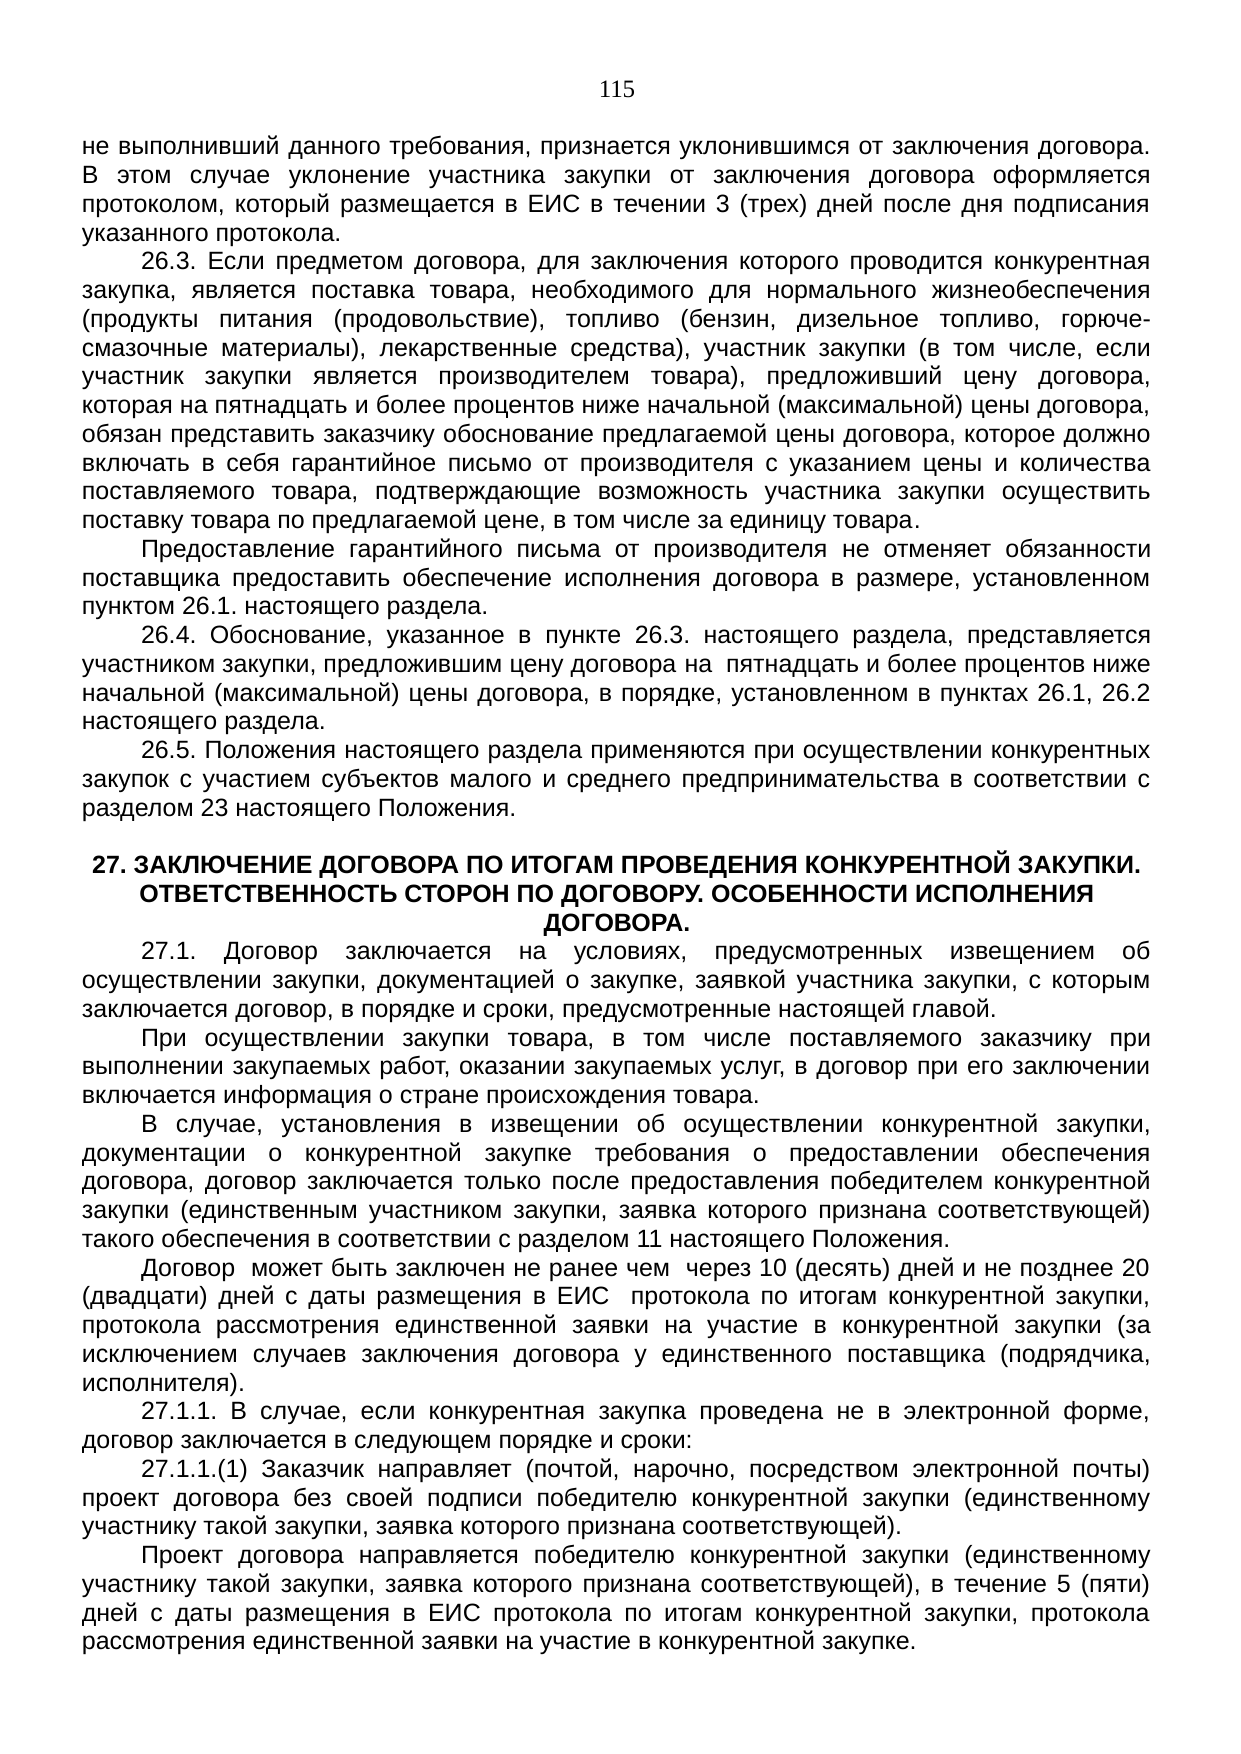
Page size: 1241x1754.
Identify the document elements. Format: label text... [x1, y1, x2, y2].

text 26.3. Если предметом договора, для заключения которого проводится конкурентная закупка, является поставка товара, необходимого для нормального жизнеобеспечения (продукты питания (продовольствие), топливо (бензин, дизельное топливо, горюче-смазочные материалы), лекарственные средства), участник закупки (в том числе, если участник закупки является производителем товара), предложивший цену договора, которая на пятнадцать и более процентов ниже начальной (максимальной) цены договора, обязан представить заказчику обоснование предлагаемой цены договора, которое должно включать в себя гарантийное письмо от производителя с указанием цены и количества поставляемого товара, подтверждающие возможность участника закупки осуществить поставку товара по предлагаемой цене, в том числе за единицу товара. [82, 246, 1152, 534]
text Договор может быть заключен не ранее чем через 10 (десять) дней и не позднее 20 (двадцати) дней с даты размещения в ЕИС протокола по итогам конкурентной закупки, протокола рассмотрения единственной заявки на участие в конкурентной закупки (за исключением случаев заключения договора у единственного поставщика (подрядчика, исполнителя). [82, 1252, 1152, 1396]
text не выполнивший данного требования, признается уклонившимся от заключения договора. В этом случае уклонение участника закупки от заключения договора оформляется протоколом, который размещается в ЕИС в течении 3 (трех) дней после дня подписания указанного протокола. [82, 131, 1152, 246]
text 26.4. Обоснование, указанное в пункте 26.3. настоящего раздела, представляется участником закупки, предложившим цену договора на пятнадцать и более процентов ниже начальной (максимальной) цены договора, в порядке, установленном в пунктах 26.1, 26.2 настоящего раздела. [82, 620, 1152, 735]
text Проект договора направляется победителю конкурентной закупки (единственному участнику такой закупки, заявка которого признана соответствующей), в течение 5 (пяти) дней с даты размещения в ЕИС протокола по итогам конкурентной закупки, протокола рассмотрения единственной заявки на участие в конкурентной закупке. [82, 1540, 1152, 1655]
text При осуществлении закупки товара, в том числе поставляемого заказчику при выполнении закупаемых работ, оказании закупаемых услуг, в договор при его заключении включается информация о стране происхождения товара. [82, 1022, 1152, 1109]
text Предоставление гарантийного письма от производителя не отменяет обязанности поставщика предоставить обеспечение исполнения договора в размере, установленном пунктом 26.1. настоящего раздела. [82, 534, 1152, 620]
text 26.5. Положения настоящего раздела применяются при осуществлении конкурентных закупок с участием субъектов малого и среднего предпринимательства в соответствии с разделом 23 настоящего Положения. [82, 735, 1152, 821]
text 27.1.1. В случае, если конкурентная закупка проведена не в электронной форме, договор заключается в следующем порядке и сроки: [82, 1396, 1152, 1454]
text 27.1. Договор заключается на условиях, предусмотренных извещением об осуществлении закупки, документацией о закупке, заявкой участника закупки, с которым заключается договор, в порядке и сроки, предусмотренные настоящей главой. [82, 936, 1152, 1022]
text 27. ЗАКЛЮЧЕНИЕ ДОГОВОРА ПО ИТОГАМ ПРОВЕДЕНИЯ КОНКУРЕНТНОЙ ЗАКУПКИ. ОТВЕТСТВЕННОСТЬ СТОРОН ПО ДОГОВОРУ. ОСОБЕННОСТИ ИСПОЛНЕНИЯ ДОГОВОРА. [82, 850, 1152, 936]
text В случае, установления в извещении об осуществлении конкурентной закупки, документации о конкурентной закупке требования о предоставлении обеспечения договора, договор заключается только после предоставления победителем конкурентной закупки (единственным участником закупки, заявка которого признана соответствующей) такого обеспечения в соответствии с разделом 11 настоящего Положения. [82, 1109, 1152, 1252]
text 27.1.1.(1) Заказчик направляет (почтой, нарочно, посредством электронной почты) проект договора без своей подписи победителю конкурентной закупки (единственному участнику такой закупки, заявка которого признана соответствующей). [82, 1454, 1152, 1540]
